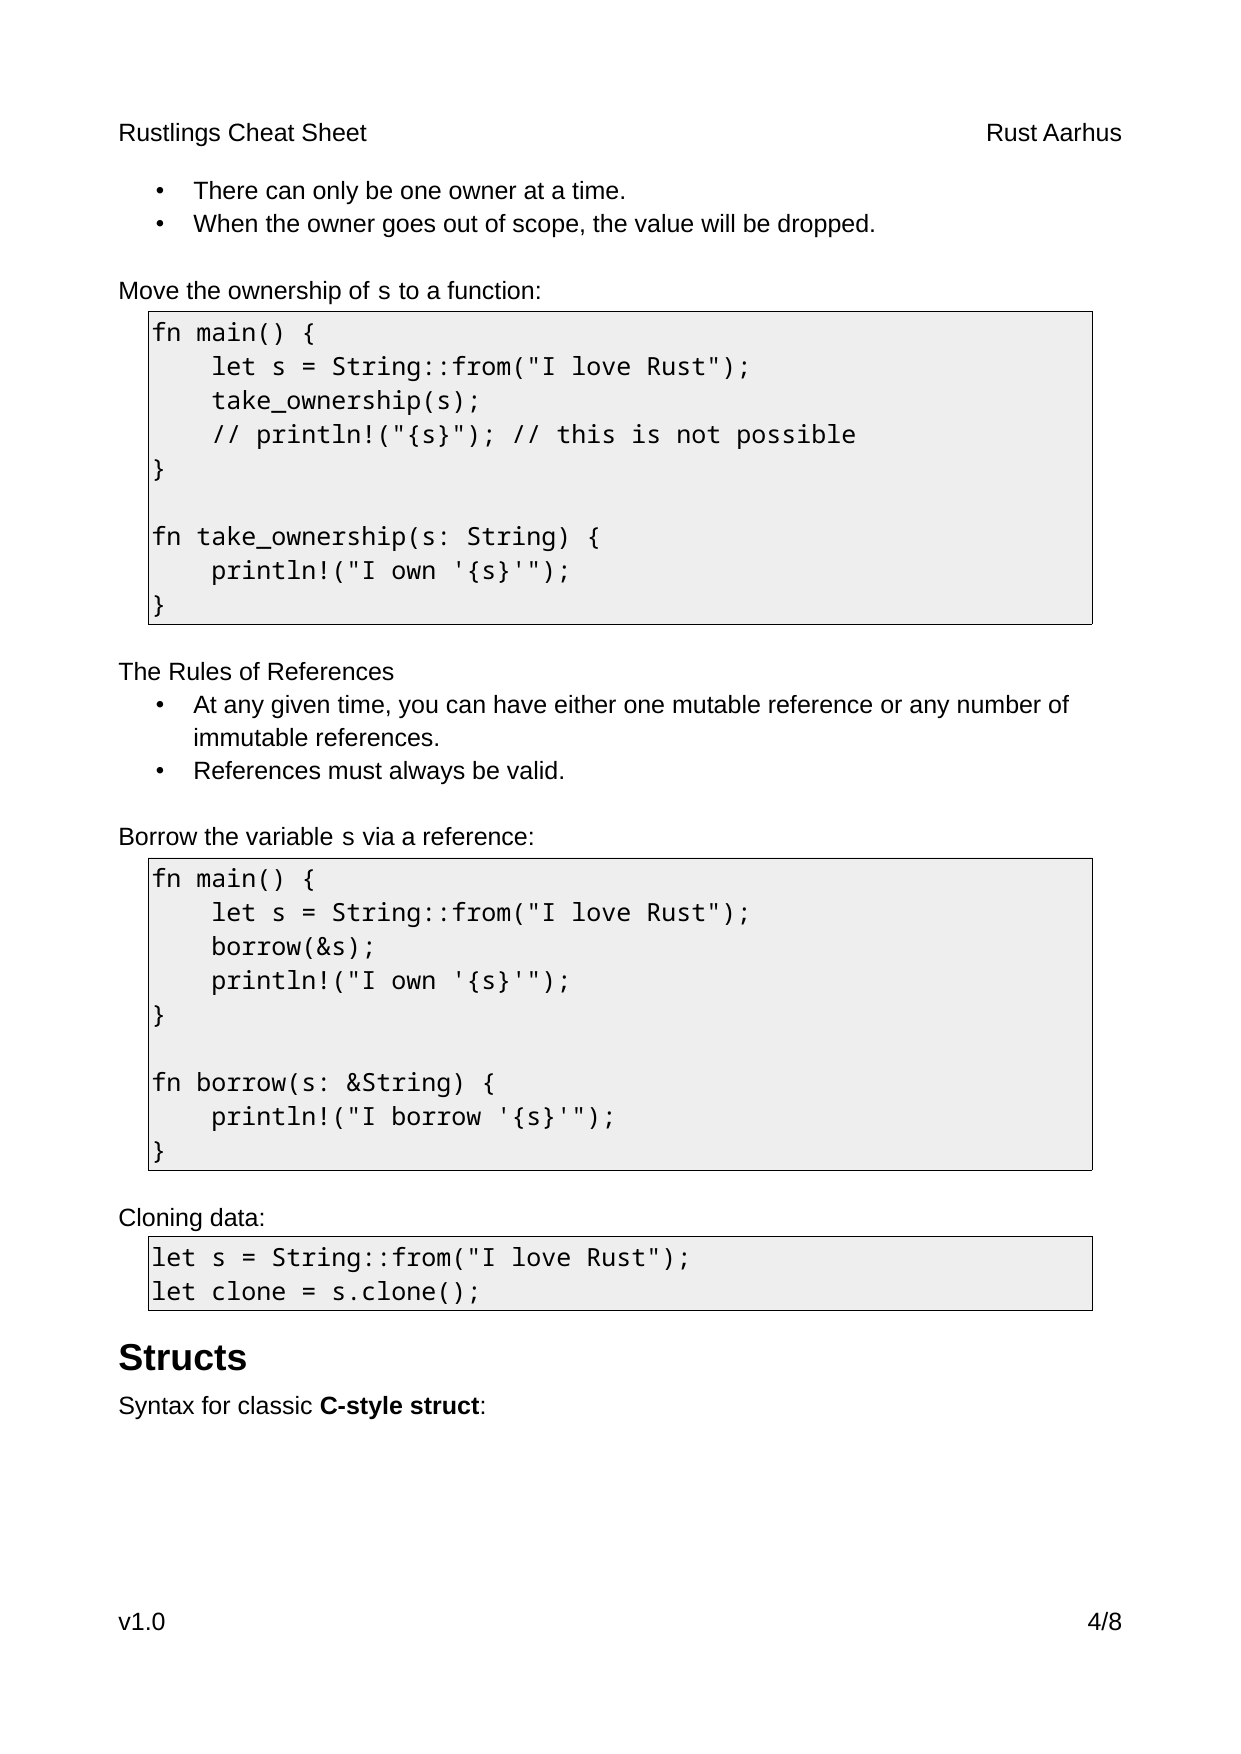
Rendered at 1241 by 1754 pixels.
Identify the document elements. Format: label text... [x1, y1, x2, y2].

text The Rules of References [118, 657, 1122, 685]
text Cloning data: [118, 1203, 1122, 1232]
subtitle Structs [118, 1336, 1122, 1379]
text Syntax for classic C-style struct: [118, 1391, 1122, 1420]
text fn main() { let s = String::from("I love Rust"); take_ownership(s); // println!("{s}"); // this is not possible } fn take_ownership(s: String) { println!("I own '{s}'"); } [149, 312, 1092, 624]
list At any given time, you can have either one mutable reference or any number of immutable references. [156, 689, 1122, 751]
list When the owner goes out of scope, the value will be dropped. [156, 209, 1122, 238]
text Move the ownership of s to a function: [118, 276, 1122, 307]
text let clone = s.clone(); [149, 1270, 1092, 1310]
list References must always be valid. [156, 756, 1122, 784]
text Borrow the variable s via a reference: [118, 822, 1122, 853]
text let s = String::from("I love Rust"); [149, 1237, 1092, 1270]
list There can only be one owner at a time. [156, 176, 1122, 205]
text fn main() { let s = String::from("I love Rust"); borrow(&s); println!("I own '{s}'"); } fn borrow(s: &String) { println!("I borrow '{s}'"); } [149, 859, 1092, 1170]
